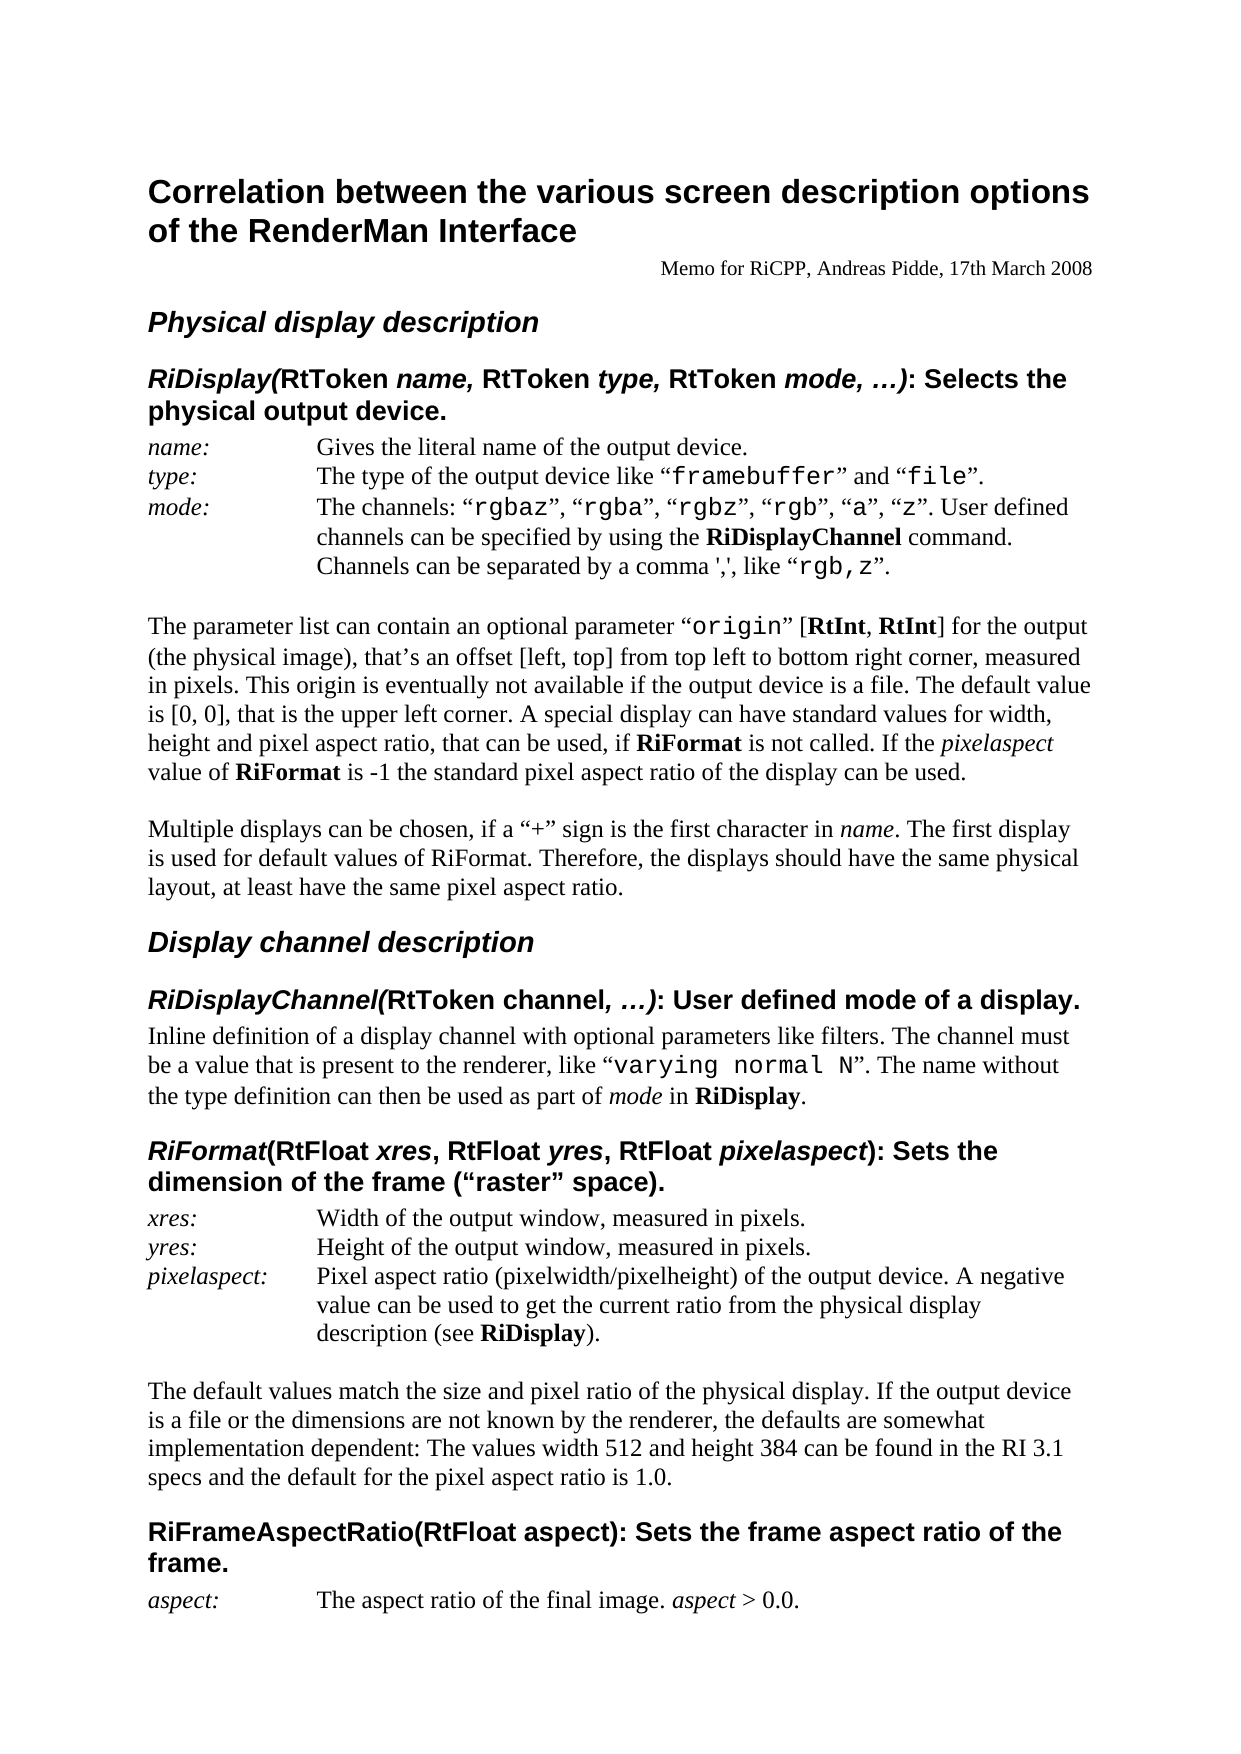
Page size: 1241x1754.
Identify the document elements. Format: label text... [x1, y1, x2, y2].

text Inline definition of a display channel with optional parameters like filters. The channel must be a value that is present to the renderer, like “varying normal N”. The name without the type definition can then be used as part of mode in RiDisplay. [148, 1021, 1092, 1110]
text aspect: The aspect ratio of the final image. aspect > 0.0. [148, 1585, 1092, 1613]
text mode: The channels: “rgbaz”, “rgba”, “rgbz”, “rgb”, “a”, “z”. User defined channels can be specified by using the RiDisplayChannel command. Channels can be separated by a comma ',', like “rgb,z”. [148, 492, 1092, 582]
text pixelaspect: Pixel aspect ratio (pixelwidth/pixelheight) of the output device. A negative value can be used to get the current ratio from the physical display description (see RiDisplay). [148, 1261, 1092, 1347]
text The default values match the size and pixel ratio of the physical display. If the output device is a file or the dimensions are not known by the renderer, the defaults are somewhat implementation dependent: The values width 512 and height 384 can be found in the RI 3.1 specs and the default for the pixel aspect ratio is 1.0. [148, 1376, 1092, 1491]
subtitle Physical display description [148, 305, 1092, 338]
text Multiple displays can be chosen, if a “+” sign is the first character in name. The first display is used for default values of RiFormat. Therefore, the displays should have the same physical layout, at least have the same pixel aspect ratio. [148, 814, 1092, 900]
text name: Gives the literal name of the output device. [148, 432, 1092, 461]
subtitle RiDisplay(RtToken name, RtToken type, RtToken mode, …): Selects the physical output device. [148, 363, 1092, 426]
subtitle Correlation between the various screen description options of the RenderMan Interface [148, 173, 1092, 249]
subtitle RiFormat(RtFloat xres, RtFloat yres, RtFloat pixelaspect): Sets the dimension of the frame (“raster” space). [148, 1135, 1092, 1197]
subtitle Display channel description [148, 925, 1092, 959]
text yres: Height of the output window, measured in pixels. [148, 1232, 1092, 1261]
text type: The type of the output device like “framebuffer” and “file”. [148, 461, 1092, 492]
subtitle RiFrameAspectRatio(RtFloat aspect): Sets the frame aspect ratio of the frame. [148, 1516, 1092, 1578]
text The parameter list can contain an optional parameter “origin” [RtInt, RtInt] for the output (the physical image), that’s an offset [left, top] from top left to bottom right corner, measured in pixels. This origin is eventually not available if the output device is a file. The default value is [0, 0], that is the upper left corner. A special display can have standard values for width, height and pixel aspect ratio, that can be used, if RiFormat is not called. If the pixelaspect value of RiFormat is -1 the standard pixel aspect ratio of the display can be used. [148, 611, 1092, 785]
text Memo for RiCPP, Andreas Pidde, 17th March 2008 [148, 256, 1092, 280]
text xres: Width of the output window, measured in pixels. [148, 1203, 1092, 1232]
subtitle RiDisplayChannel(RtToken channel, …): User defined mode of a display. [148, 984, 1092, 1015]
